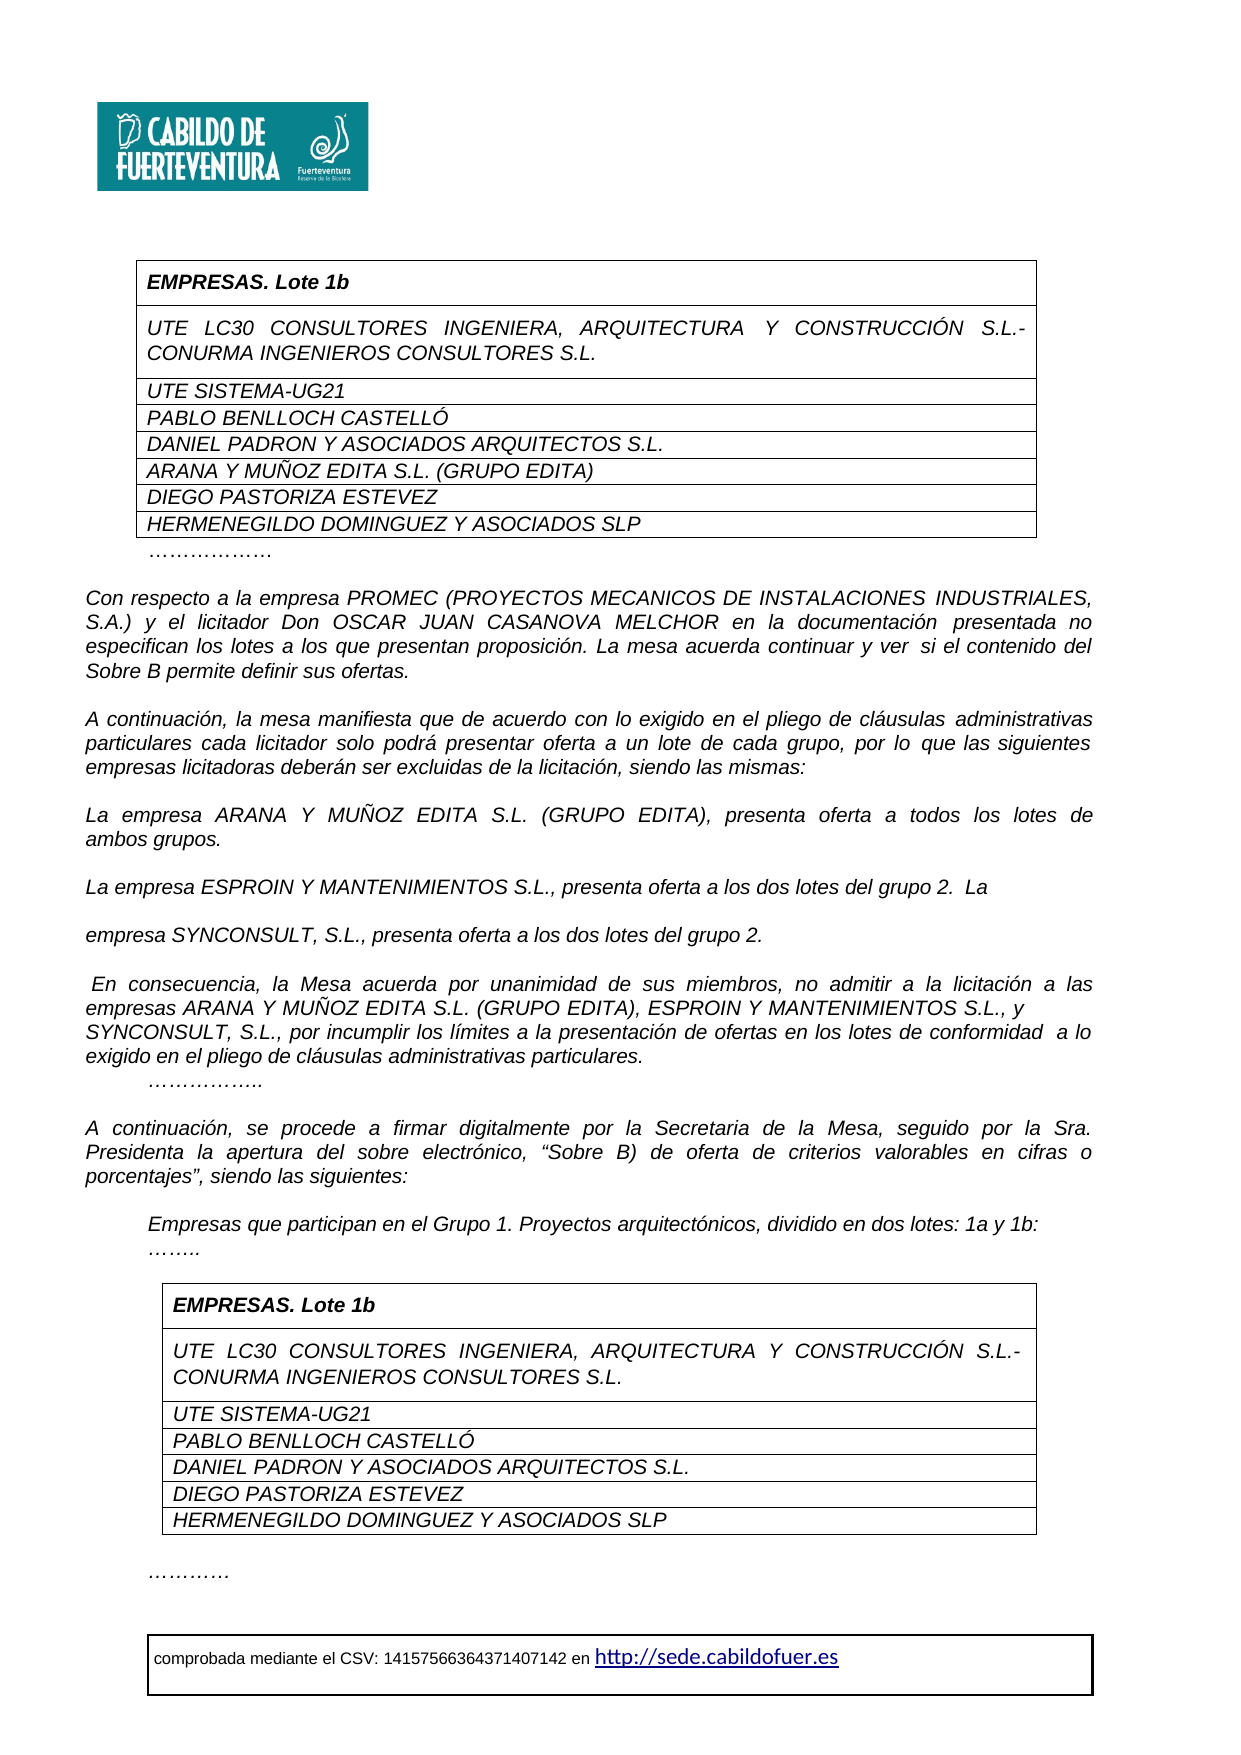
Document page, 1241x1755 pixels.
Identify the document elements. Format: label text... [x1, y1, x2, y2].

table_cell HERMENEGILDO DOMINGUEZ Y ASOCIADOS SLP [137, 512, 1036, 537]
text SYNCONSULT, S.L., por incumplir los límites a la presentación de ofertas en los lotes de conformidad a lo exigido en el pliego de cláusulas administrativas particulares. [85, 1019, 1093, 1068]
table_cell UTE SISTEMA-UG21 [163, 1402, 1036, 1427]
table_cell CONURMA INGENIEROS CONSULTORES S.L. [137, 342, 756, 378]
table_cell CONSTRUCCIÓN [786, 306, 973, 342]
table_cell [756, 342, 786, 378]
text Con respecto a la empresa PROMEC (PROYECTOS MECANICOS DE INSTALACIONES INDUSTRIALES, S.A.) y el licitador Don OSCAR JUAN CASANOVA MELCHOR en la documentación presentada no especifican los lotes a los que presentan proposición. La mesa acuerda continuar y ver si el contenido del Sobre B permite definir sus ofertas. [85, 586, 1093, 682]
table_header EMPRESAS. Lote 1b [163, 1284, 1036, 1328]
table_cell DIEGO PASTORIZA ESTEVEZ [163, 1482, 1036, 1507]
text A continuación, la mesa manifiesta que de acuerdo con lo exigido en el pliego de cláusulas administrativas particulares cada licitador solo podrá presentar oferta a un lote de cada grupo, por lo que las siguientes empresas licitadoras deberán ser excluidas de la licitación, siendo las mismas: [85, 706, 1093, 779]
table_cell DANIEL PADRON Y ASOCIADOS ARQUITECTOS S.L. [163, 1455, 1036, 1481]
table_cell UTE SISTEMA-UG21 [137, 379, 1036, 404]
table_cell UTE LC30 CONSULTORES INGENIERA, ARQUITECTURA Y CONSTRUCCIÓN S.L.- CONURMA INGENIEROS CONSULTORES S.L. [163, 1329, 1036, 1401]
table_cell DANIEL PADRON Y ASOCIADOS ARQUITECTOS S.L. [137, 432, 1036, 457]
table_cell [786, 342, 973, 378]
table_cell HERMENEGILDO DOMINGUEZ Y ASOCIADOS SLP [163, 1508, 1036, 1534]
text Empresas que participan en el Grupo 1. Proyectos arquitectónicos, dividido en dos lotes: 1a y 1b: [148, 1212, 1107, 1236]
table_cell [973, 342, 1036, 378]
table_cell PABLO BENLLOCH CASTELLÓ [137, 405, 1036, 431]
text La empresa ARANA Y MUÑOZ EDITA S.L. (GRUPO EDITA), presenta oferta a todos los lotes de ambos grupos. [85, 803, 1093, 851]
text …….. [148, 1236, 1107, 1259]
table_cell Y [756, 306, 786, 342]
table_header EMPRESAS. Lote 1b [137, 261, 1036, 305]
text En consecuencia, la Mesa acuerda por unanimidad de sus miembros, no admitir a la licitación a las empresas ARANA Y MUÑOZ EDITA S.L. (GRUPO EDITA), ESPROIN Y MANTENIMIENTOS S.L., y [85, 971, 1093, 1019]
text A continuación, se procede a firmar digitalmente por la Secretaria de la Mesa, seguido por la Sra. Presidenta la apertura del sobre electrónico, “Sobre B) de oferta de criterios valorables en cifras o porcentajes”, siendo las siguientes: [85, 1115, 1093, 1188]
table_cell PABLO BENLLOCH CASTELLÓ [163, 1429, 1036, 1454]
table_cell UTE LC30 CONSULTORES INGENIERA, ARQUITECTURA [137, 306, 756, 342]
text …………….. [148, 1068, 1107, 1092]
text ………… [148, 1558, 1107, 1582]
text La empresa ESPROIN Y MANTENIMIENTOS S.L., presenta oferta a los dos lotes del grupo 2. La empresa SYNCONSULT, S.L., presenta oferta a los dos lotes del grupo 2. [85, 875, 1033, 947]
table_cell DIEGO PASTORIZA ESTEVEZ [137, 485, 1036, 511]
subtitle ……………… [148, 538, 1107, 562]
table_cell S.L.- [973, 306, 1036, 342]
table_cell ARANA Y MUÑOZ EDITA S.L. (GRUPO EDITA) [137, 459, 1036, 484]
